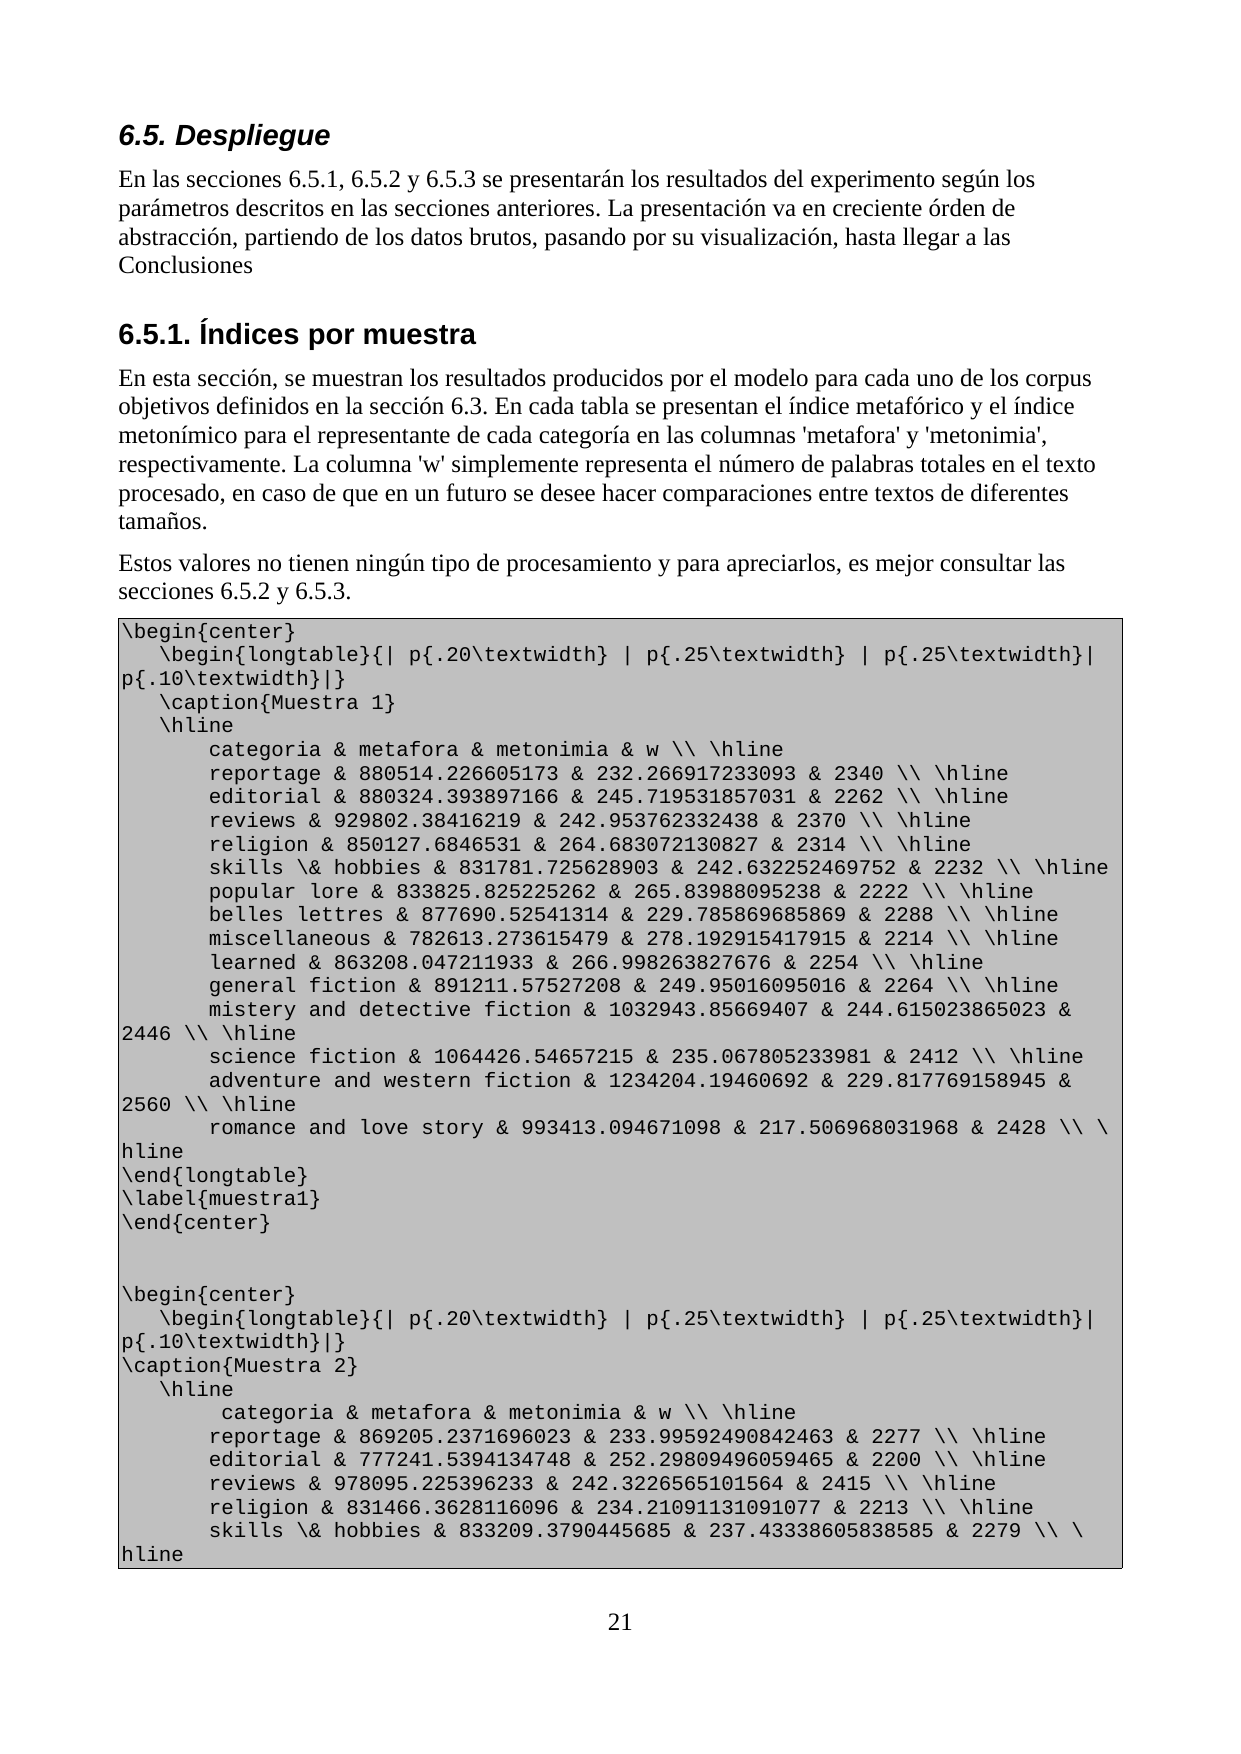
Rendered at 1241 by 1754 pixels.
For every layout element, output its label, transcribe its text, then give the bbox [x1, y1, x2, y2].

text adventure and western fiction & 1234204.19460692 & 229.817769158945 & 2560 \\ \hline [119, 1067, 1122, 1114]
subtitle Despliegue [118, 118, 1122, 152]
text \hline [119, 1376, 1122, 1399]
text categoria & metafora & metonimia & w \\ \hline [119, 736, 1122, 759]
text editorial & 880324.393897166 & 245.719531857031 & 2262 \\ \hline [119, 783, 1122, 807]
text categoria & metafora & metonimia & w \\ \hline [119, 1399, 1122, 1423]
text Estos valores no tienen ningún tipo de procesamiento y para apreciarlos, es mejor consultar las secciones 6.5.2 y 6.5.3. [118, 548, 1122, 605]
text \label{muestra1} [119, 1185, 1122, 1209]
text \caption{Muestra 1} [119, 689, 1122, 712]
text science fiction & 1064426.54657215 & 235.067805233981 & 2412 \\ \hline [119, 1043, 1122, 1067]
text romance and love story & 993413.094671098 & 217.506968031968 & 2428 \\ \hline [119, 1114, 1122, 1162]
text popular lore & 833825.825225262 & 265.83988095238 & 2222 \\ \hline [119, 878, 1122, 901]
text \begin{center} [119, 619, 1122, 641]
text reportage & 880514.226605173 & 232.266917233093 & 2340 \\ \hline [119, 759, 1122, 783]
text mistery and detective fiction & 1032943.85669407 & 244.615023865023 & 2446 \\ \hline [119, 996, 1122, 1043]
text reviews & 929802.38416219 & 242.953762332438 & 2370 \\ \hline [119, 807, 1122, 831]
text \begin{longtable}{| p{.20\textwidth} | p{.25\textwidth} | p{.25\textwidth}|p{.10\textwidth}|} [119, 641, 1122, 689]
text \end{longtable} [119, 1162, 1122, 1185]
text skills \& hobbies & 831781.725628903 & 242.632252469752 & 2232 \\ \hline [119, 854, 1122, 878]
text religion & 850127.6846531 & 264.683072130827 & 2314 \\ \hline [119, 831, 1122, 854]
text learned & 863208.047211933 & 266.998263827676 & 2254 \\ \hline [119, 949, 1122, 972]
text general fiction & 891211.57527208 & 249.95016095016 & 2264 \\ \hline [119, 972, 1122, 996]
text \begin{center} [119, 1281, 1122, 1304]
text \end{center} [119, 1209, 1122, 1236]
text \begin{longtable}{| p{.20\textwidth} | p{.25\textwidth} | p{.25\textwidth}|p{.10\textwidth}|} [119, 1304, 1122, 1352]
subtitle Índices por muestra [118, 317, 1122, 350]
text reportage & 869205.2371696023 & 233.99592490842463 & 2277 \\ \hline [119, 1423, 1122, 1446]
text En las secciones 6.5.1, 6.5.2 y 6.5.3 se presentarán los resultados del experimento según los parámetros descritos en las secciones anteriores. La presentación va en creciente órden de abstracción, partiendo de los datos brutos, pasando por su visualización, hasta llegar a las Conclusiones [118, 164, 1122, 279]
text En esta sección, se muestran los resultados producidos por el modelo para cada uno de los corpus objetivos definidos en la sección 6.3. En cada tabla se presentan el índice metafórico y el índice metonímico para el representante de cada categoría en las columnas 'metafora' y 'metonimia', respectivamente. La columna 'w' simplemente representa el número de palabras totales en el texto procesado, en caso de que en un futuro se desee hacer comparaciones entre textos de diferentes tamaños. [118, 363, 1122, 535]
text skills \& hobbies & 833209.3790445685 & 237.43338605838585 & 2279 \\ \hline [119, 1517, 1122, 1568]
text \caption{Muestra 2} [119, 1352, 1122, 1376]
text editorial & 777241.5394134748 & 252.29809496059465 & 2200 \\ \hline [119, 1446, 1122, 1470]
text belles lettres & 877690.52541314 & 229.785869685869 & 2288 \\ \hline [119, 901, 1122, 925]
text reviews & 978095.225396233 & 242.3226565101564 & 2415 \\ \hline [119, 1470, 1122, 1494]
text religion & 831466.3628116096 & 234.21091131091077 & 2213 \\ \hline [119, 1494, 1122, 1517]
text miscellaneous & 782613.273615479 & 278.192915417915 & 2214 \\ \hline [119, 925, 1122, 949]
text \hline [119, 712, 1122, 736]
